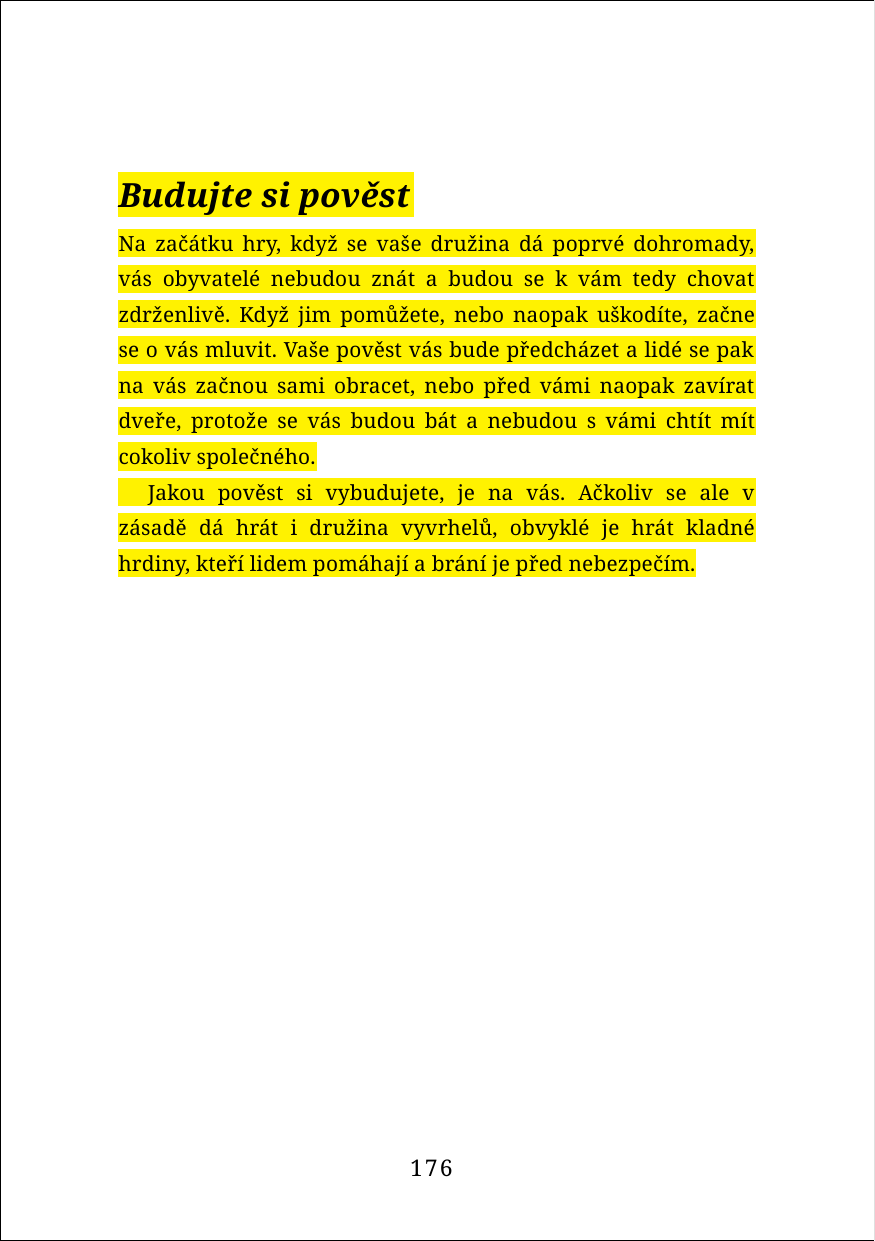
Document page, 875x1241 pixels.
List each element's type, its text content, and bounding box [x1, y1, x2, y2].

subtitle Budujte si pověst [118, 172, 756, 217]
text Na začátku hry, když se vaše družina dá poprvé dohromady, vás obyvatelé nebudou znát a budou se k vám tedy chovat zdrženlivě. Když jim pomůžete, nebo naopak uškodíte, začne se o vás mluvit. Vaše pověst vás bude předcházet a lidé se pak na vás začnou sami obracet, nebo před vámi naopak zavírat dveře, protože se vás budou bát a nebudou s vámi chtít mít cokoliv společného. Jakou pověst si vybudujete, je na vás. Ačkoliv se ale v zásadě dá hrát i družina vyvrhelů, obvyklé je hrát kladné hrdiny, kteří lidem pomáhají a brání je před nebezpečím. [118, 229, 756, 577]
